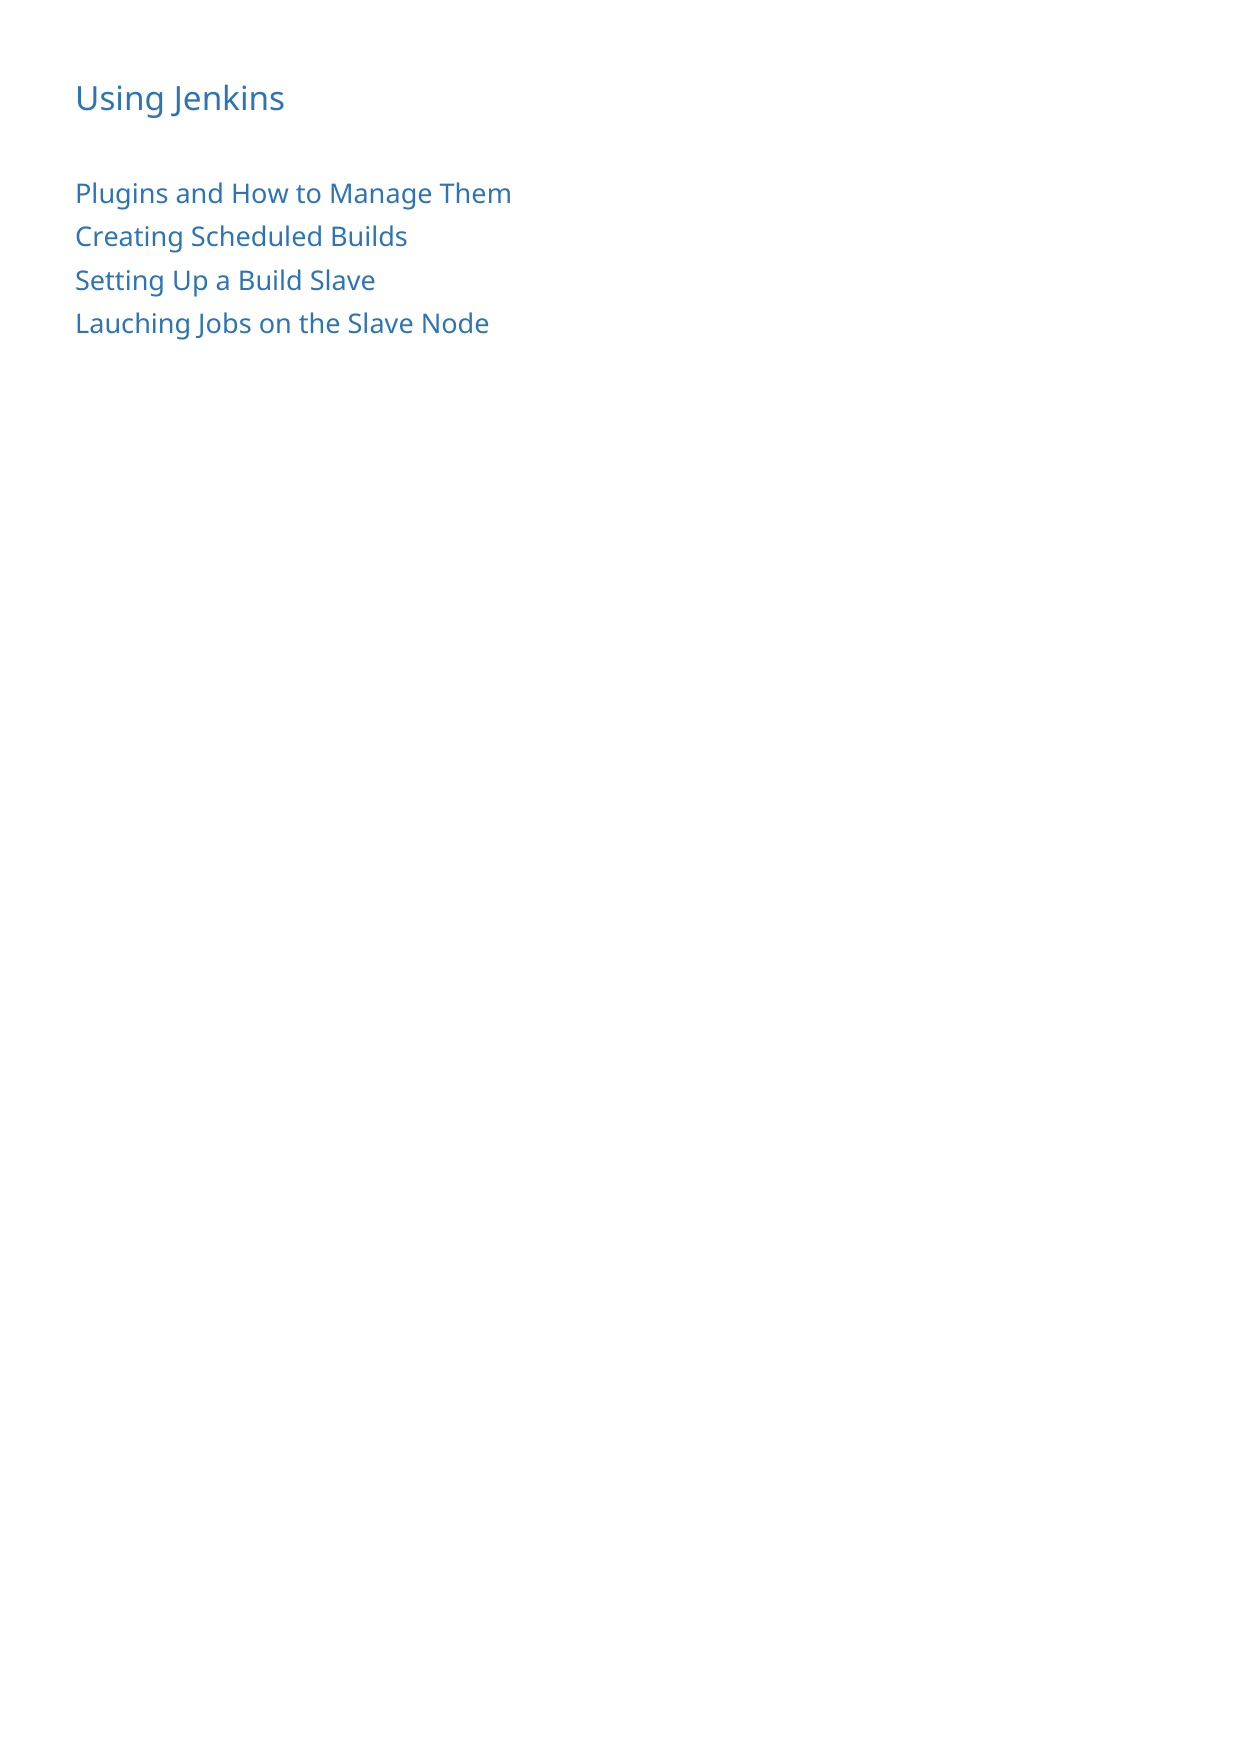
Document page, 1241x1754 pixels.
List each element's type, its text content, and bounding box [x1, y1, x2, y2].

subtitle Using Jenkins [75, 75, 1165, 120]
subtitle Lauching Jobs on the Slave Node [75, 305, 1165, 342]
subtitle Setting Up a Build Slave [75, 261, 1165, 298]
subtitle Plugins and How to Manage Them [75, 174, 1165, 211]
subtitle Creating Scheduled Builds [75, 218, 1165, 255]
